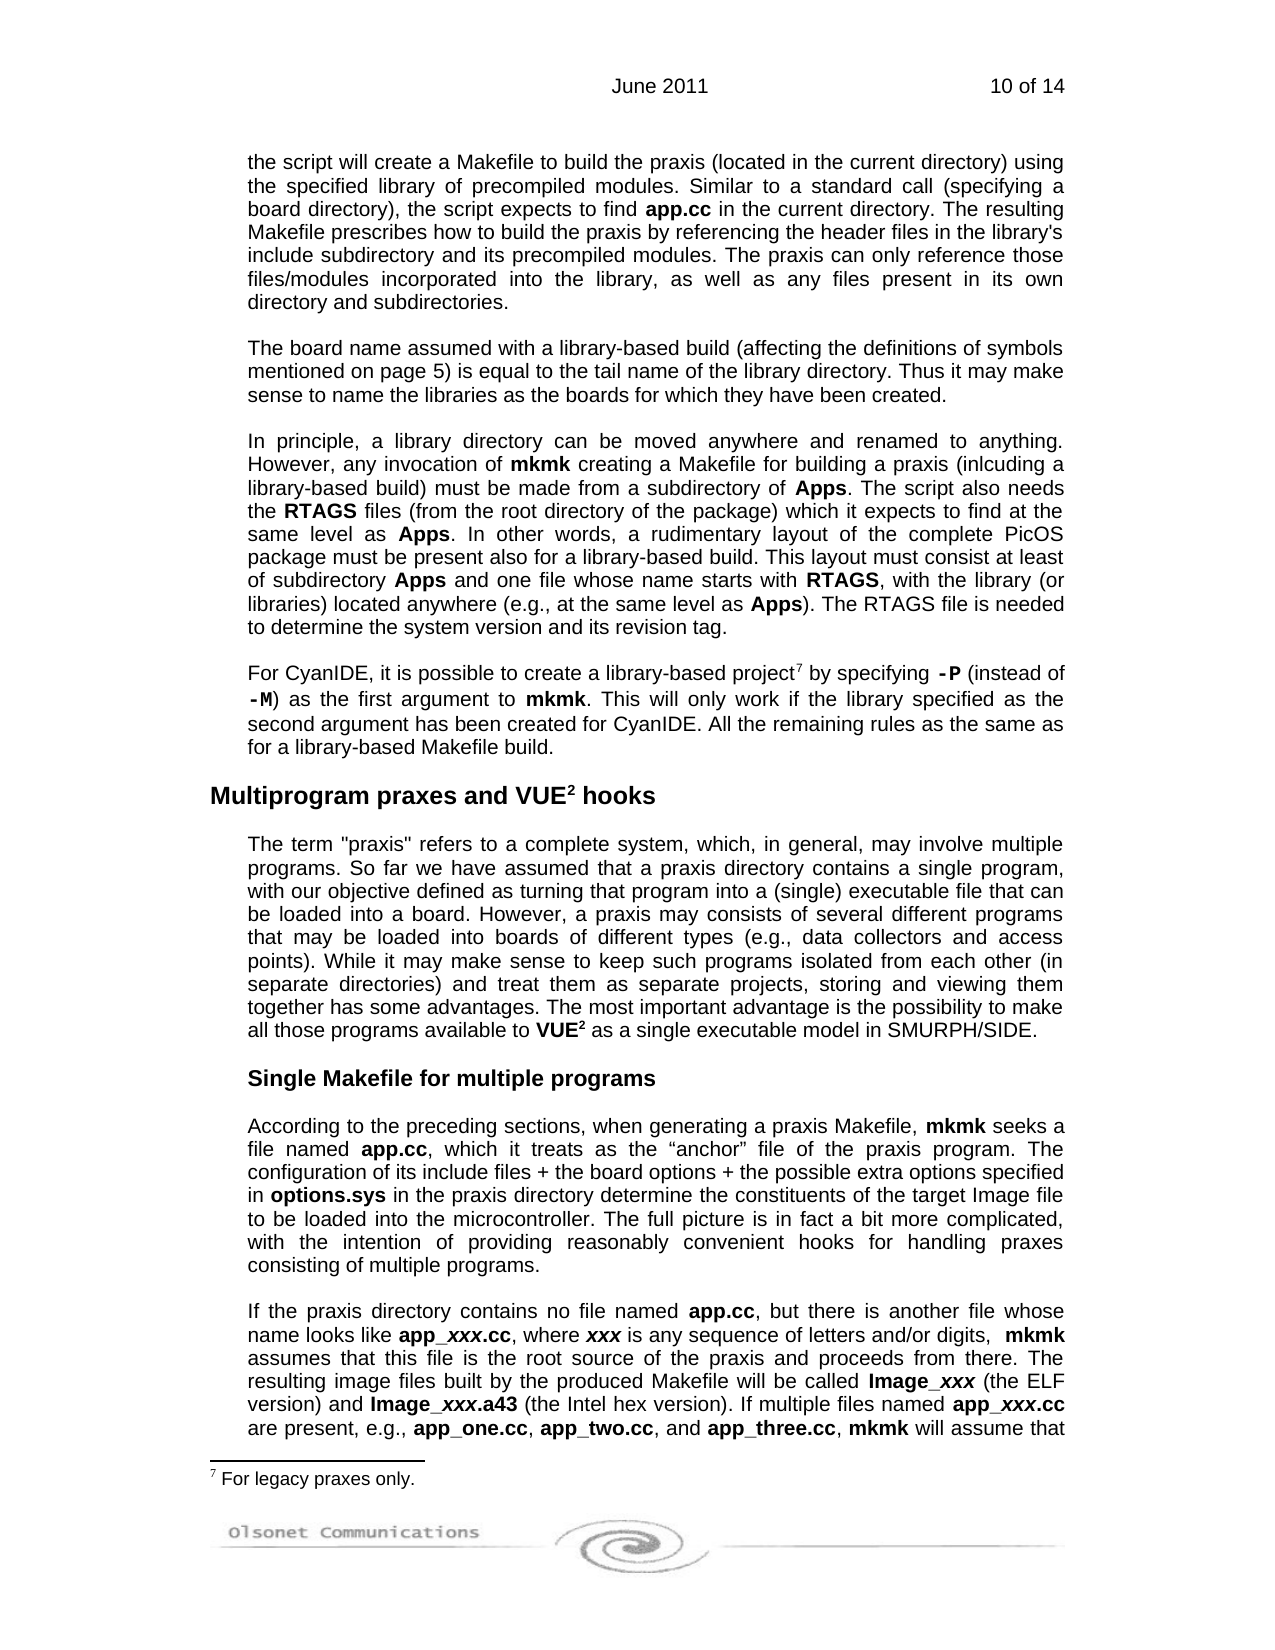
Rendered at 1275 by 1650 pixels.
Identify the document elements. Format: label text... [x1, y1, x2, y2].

text For CyanIDE, it is possible to create a library-based project by specifying -P (instead of -M) as the first argument to mkmk. This will only work if the library specified as the second argument has been created for CyanIDE. All the remaining rules as the same as for a library-based Makefile build. [247, 662, 1065, 759]
picture [210, 1504, 1065, 1596]
text According to the preceding sections, when generating a praxis Makefile, mkmk seeks a file named app.cc, which it treats as the “anchor” file of the praxis program. The configuration of its include files + the board options + the possible extra options specified in options.sys in the praxis directory determine the constituents of the target Image file to be loaded into the microcontroller. The full picture is in fact a bit more complicated, with the intention of providing reasonably convenient hooks for handling praxes consisting of multiple programs. [247, 1114, 1065, 1277]
text The term "praxis" refers to a complete system, which, in general, may involve multiple programs. So far we have assumed that a praxis directory contains a single program, with our objective defined as turning that program into a (single) executable file that can be loaded into a board. However, a praxis may consists of several different programs that may be loaded into boards of different types (e.g., data collectors and access points). While it may make sense to keep such programs isolated from each other (in separate directories) and treat them as separate projects, storing and viewing them together has some advantages. The most important advantage is the possibility to make all those programs available to VUE2 as a single executable model in SMURPH/SIDE. [247, 833, 1065, 1042]
text Single Makefile for multiple programs [247, 1065, 1065, 1091]
subtitle Multiprogram praxes and VUE2 hooks [210, 782, 1065, 810]
text The board name assumed with a library-based build (affecting the definitions of symbols mentioned on page 5) is equal to the tail name of the library directory. Thus it may make sense to name the libraries as the boards for which they have been created. [247, 337, 1065, 406]
text the script will create a Makefile to build the praxis (located in the current directory) using the specified library of precompiled modules. Similar to a standard call (specifying a board directory), the script expects to find app.cc in the current directory. The resulting Makefile prescribes how to build the praxis by referencing the header files in the library's include subdirectory and its precompiled modules. The praxis can only reference those files/modules incorporated into the library, as well as any files present in its own directory and subdirectories. [247, 151, 1065, 313]
text In principle, a library directory can be moved anywhere and renamed to anything. However, any invocation of mkmk creating a Makefile for building a praxis (inlcuding a library-based build) must be made from a subdirectory of Apps. The script also needs the RTAGS files (from the root directory of the package) which it expects to find at the same level as Apps. In other words, a rudimentary layout of the complete PicOS package must be present also for a library-based build. This layout must consist at least of subdirectory Apps and one file whose name starts with RTAGS, with the library (or libraries) located anywhere (e.g., at the same level as Apps). The RTAGS file is needed to determine the system version and its revision tag. [247, 430, 1065, 639]
text For legacy praxes only. [210, 1467, 1065, 1490]
text If the praxis directory contains no file named app.cc, but there is another file whose name looks like app_xxx.cc, where xxx is any sequence of letters and/or digits, mkmk assumes that this file is the root source of the praxis and proceeds from there. The resulting image files built by the produced Makefile will be called Image_xxx (the ELF version) and Image_xxx.a43 (the Intel hex version). If multiple files named app_xxx.cc are present, e.g., app_one.cc, app_two.cc, and app_three.cc, mkmk will assume that [247, 1300, 1065, 1439]
